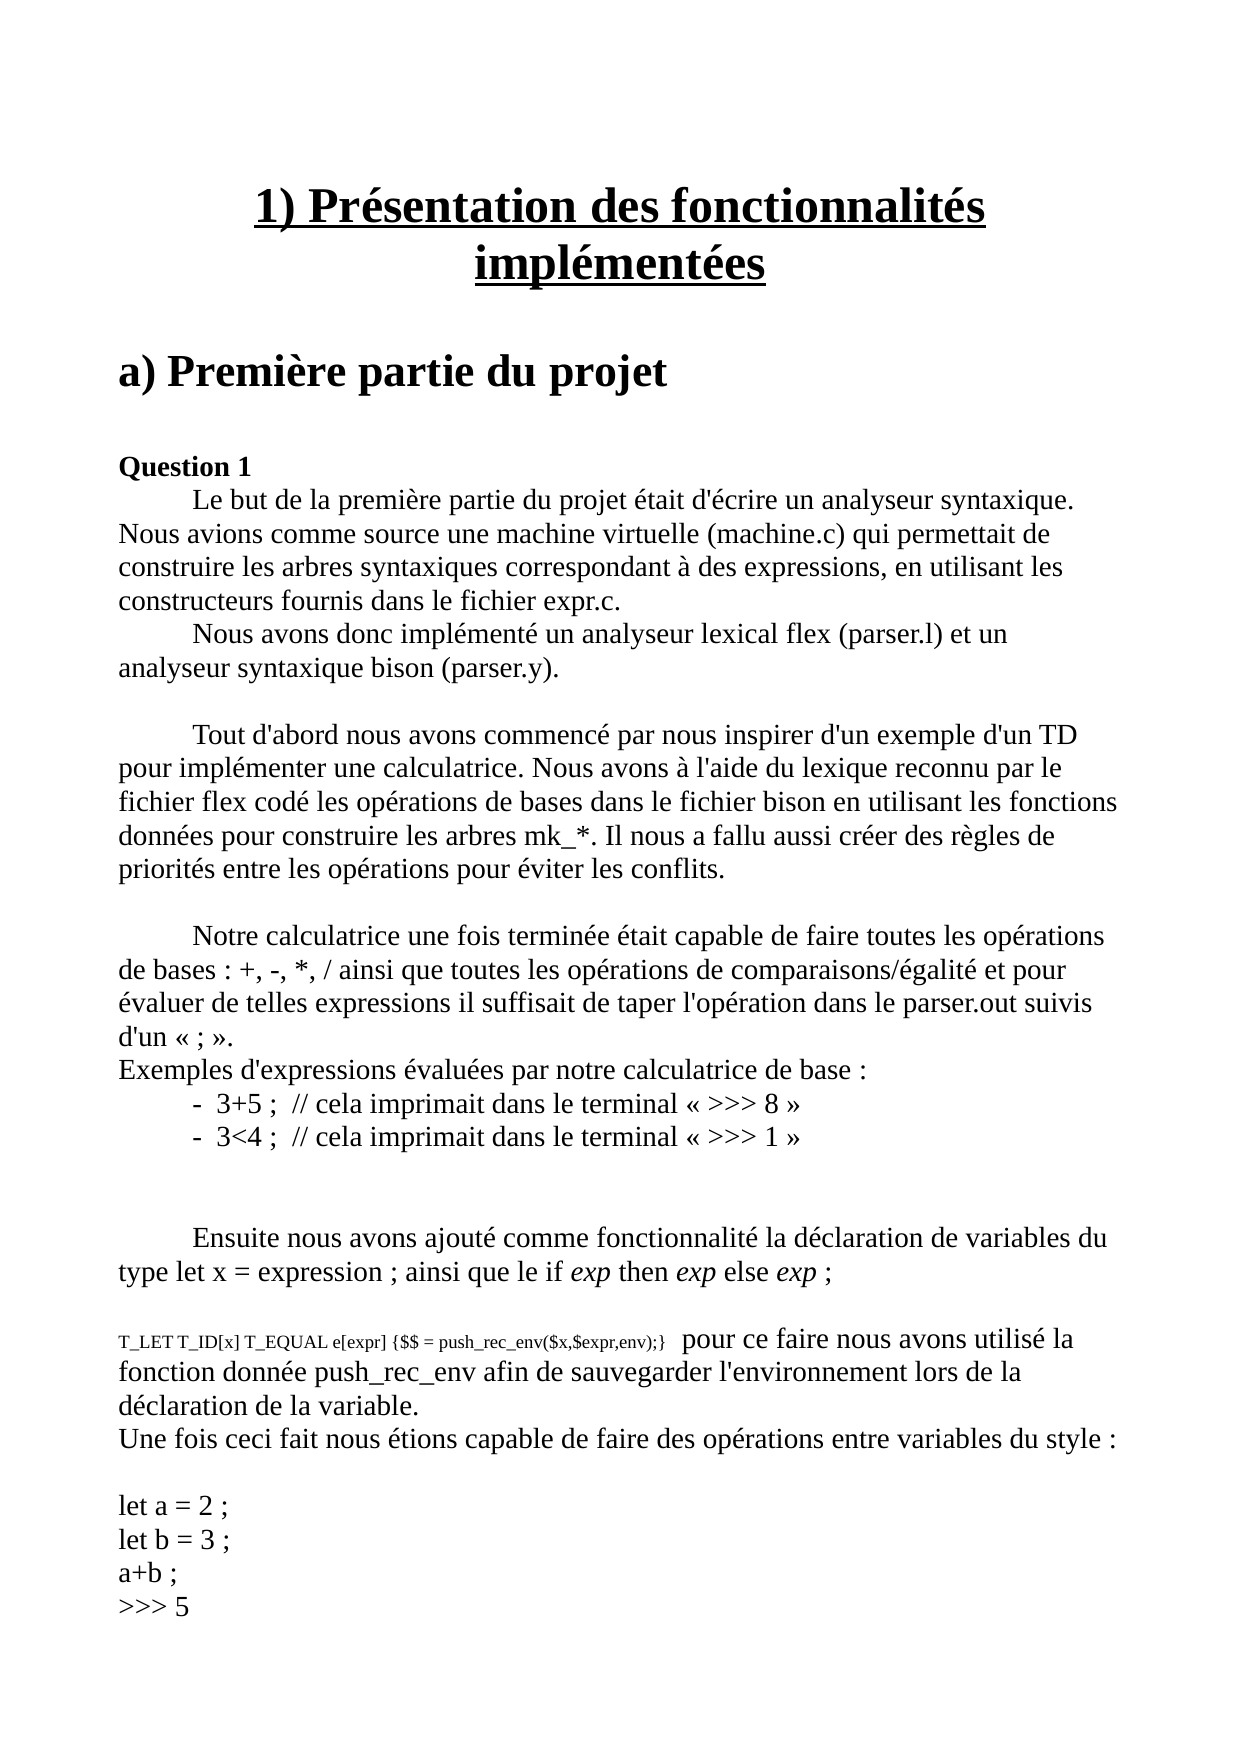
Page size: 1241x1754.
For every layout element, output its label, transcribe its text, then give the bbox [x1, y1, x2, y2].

text let b = 3 ; [118, 1522, 1122, 1556]
text Exemples d'expressions évaluées par notre calculatrice de base : [118, 1052, 1122, 1086]
text Nous avons donc implémenté un analyseur lexical flex (parser.l) et un analyseur syntaxique bison (parser.y). [118, 616, 1122, 683]
text Question 1 [118, 449, 1122, 482]
text Tout d'abord nous avons commencé par nous inspirer d'un exemple d'un TD pour implémenter une calculatrice. Nous avons à l'aide du lexique reconnu par le fichier flex codé les opérations de bases dans le fichier bison en utilisant les fonctions données pour construire les arbres mk_*. Il nous a fallu aussi créer des règles de priorités entre les opérations pour éviter les conflits. [118, 717, 1122, 885]
text a+b ; [118, 1556, 1122, 1589]
text - 3<4 ; // cela imprimait dans le terminal « >>> 1 » [118, 1119, 1122, 1153]
text Ensuite nous avons ajouté comme fonctionnalité la déclaration de variables du type let x = expression ; ainsi que le if exp then exp else exp ; [118, 1220, 1122, 1287]
text a) Première partie du projet [118, 343, 1122, 396]
text T_LET T_ID[x] T_EQUAL e[expr] {$$ = push_rec_env($x,$expr,env);} pour ce faire nous avons utilisé la fonction donnée push_rec_env afin de sauvegarder l'environnement lors de la déclaration de la variable. [118, 1321, 1122, 1421]
text - 3+5 ; // cela imprimait dans le terminal « >>> 8 » [118, 1086, 1122, 1119]
text let a = 2 ; [118, 1488, 1122, 1522]
text >>> 5 [118, 1589, 1122, 1623]
text Le but de la première partie du projet était d'écrire un analyseur syntaxique. Nous avions comme source une machine virtuelle (machine.c) qui permettait de construire les arbres syntaxiques correspondant à des expressions, en utilisant les constructeurs fournis dans le fichier expr.c. [118, 482, 1122, 616]
text Une fois ceci fait nous étions capable de faire des opérations entre variables du style : [118, 1421, 1122, 1455]
text 1) Présentation des fonctionnalités implémentées [118, 176, 1122, 291]
text Notre calculatrice une fois terminée était capable de faire toutes les opérations de bases : +, -, *, / ainsi que toutes les opérations de comparaisons/égalité et pour évaluer de telles expressions il suffisait de taper l'opération dans le parser.out suivis d'un « ; ». [118, 918, 1122, 1052]
